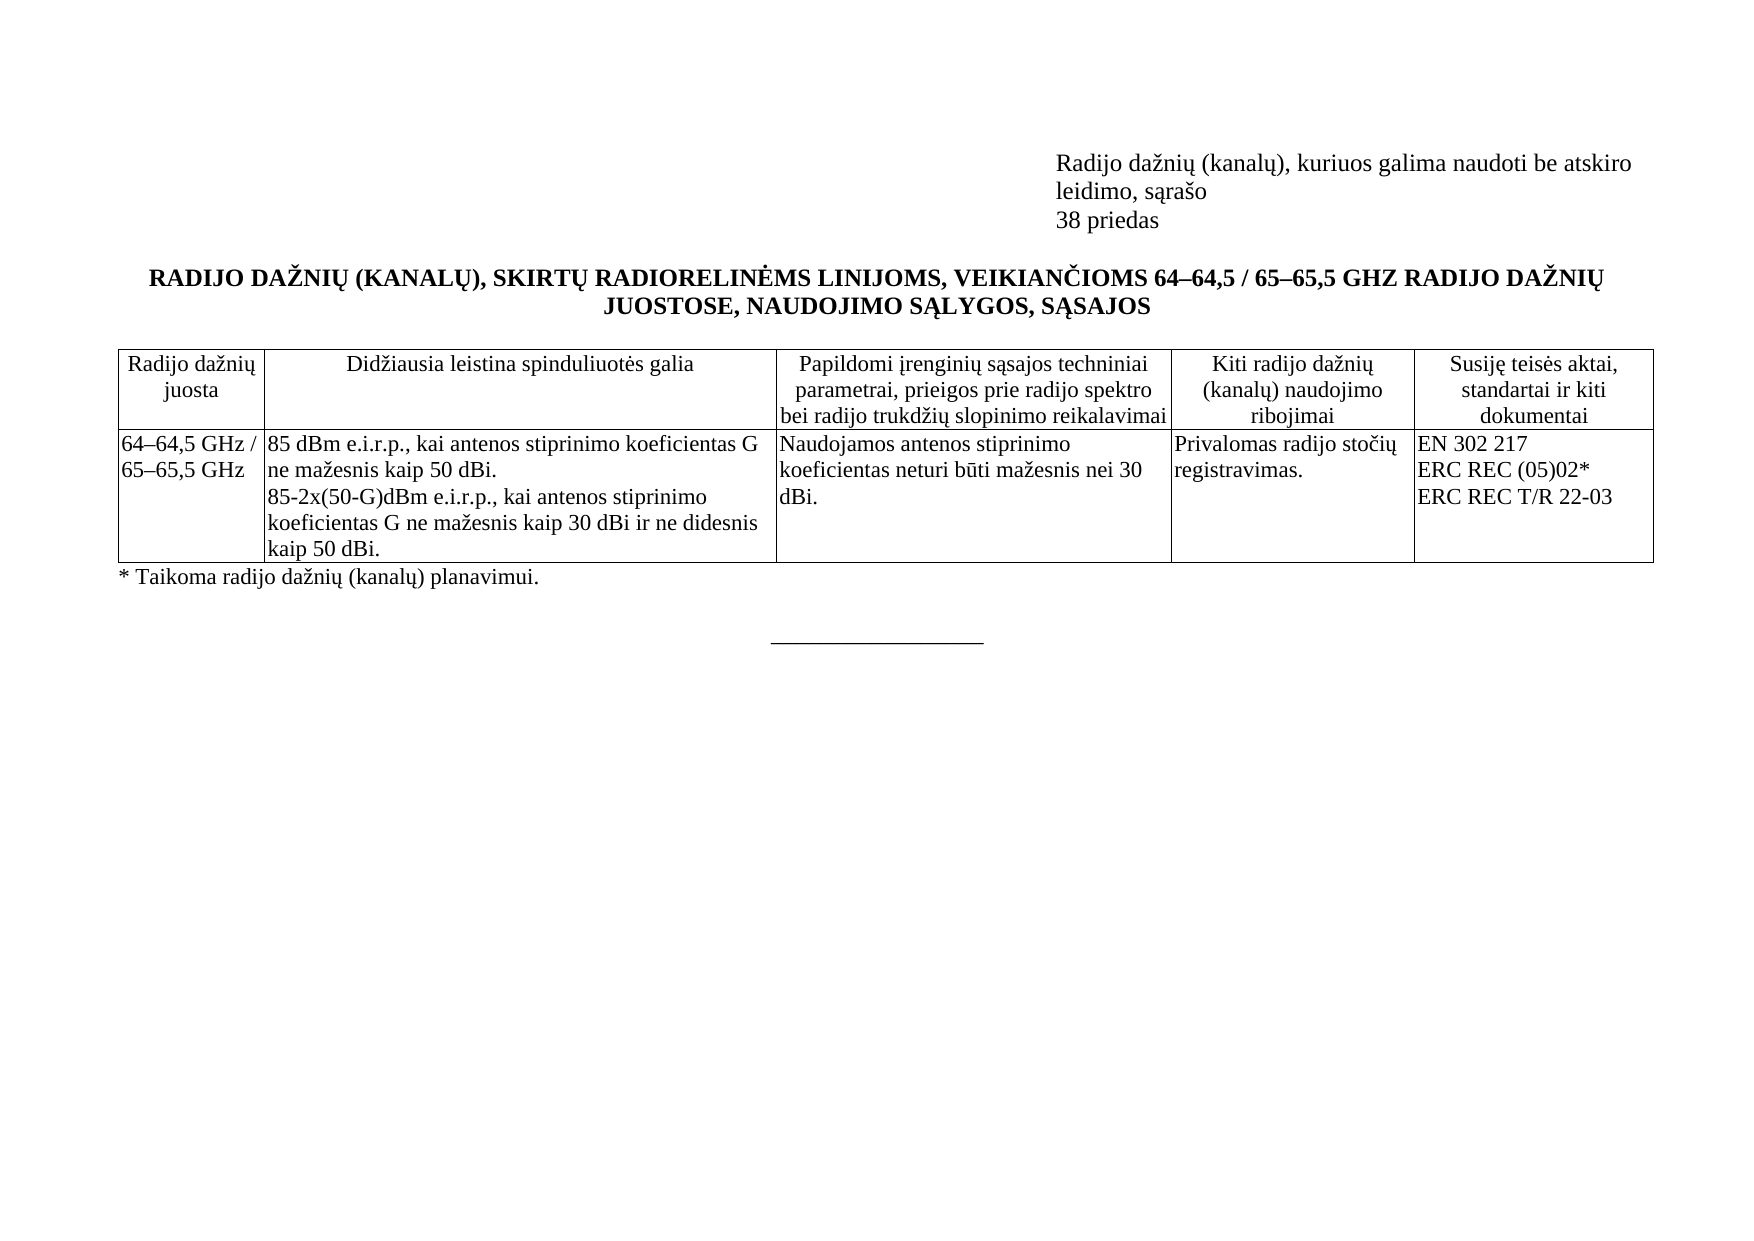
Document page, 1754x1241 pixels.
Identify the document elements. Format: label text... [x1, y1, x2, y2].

text RADIJO DAŽNIŲ (KANALŲ), SKIRTŲ RADIORELINĖMS LINIJOMS, VEIKIANČIOMS 64–64,5 / 65–65,5 GHZ RADIJO DAŽNIŲ JUOSTOSE, NAUDOJIMO SĄLYGOS, SĄSAJOS [118, 263, 1636, 320]
table_cell 85 dBm e.i.r.p., kai antenos stiprinimo koeficientas G ne mažesnis kaip 50 dBi. 85-2x(50-G)dBm e.i.r.p., kai antenos stiprinimo koeficientas G ne mažesnis kaip 30 dBi ir ne didesnis kaip 50 dBi. [265, 430, 776, 562]
table_cell Naudojamos antenos stiprinimo koeficientas neturi būti mažesnis nei 30 dBi. [777, 430, 1171, 562]
table_cell Privalomas radijo stočių registravimas. [1172, 430, 1414, 562]
text * Taikoma radijo dažnių (kanalų) planavimui. [118, 563, 1636, 589]
text 38 priedas [1056, 205, 1636, 234]
text Radijo dažnių (kanalų), kuriuos galima naudoti be atskiro leidimo, sąrašo [1056, 148, 1636, 205]
table_header Didžiausia leistina spinduliuotės galia [265, 350, 776, 429]
table_header Radijo dažnių juosta [119, 350, 264, 429]
table_header Susiję teisės aktai, standartai ir kiti dokumentai [1415, 350, 1653, 429]
table_cell 64–64,5 GHz / 65–65,5 GHz [119, 430, 264, 562]
table_header Kiti radijo dažnių (kanalų) naudojimo ribojimai [1172, 350, 1414, 429]
text _________________ [118, 618, 1636, 647]
table_header Papildomi įrenginių sąsajos techniniai parametrai, prieigos prie radijo spektro bei radijo trukdžių slopinimo reikalavimai [777, 350, 1171, 429]
table_cell EN 302 217 ERC REC (05)02* ERC REC T/R 22-03 [1415, 430, 1653, 562]
